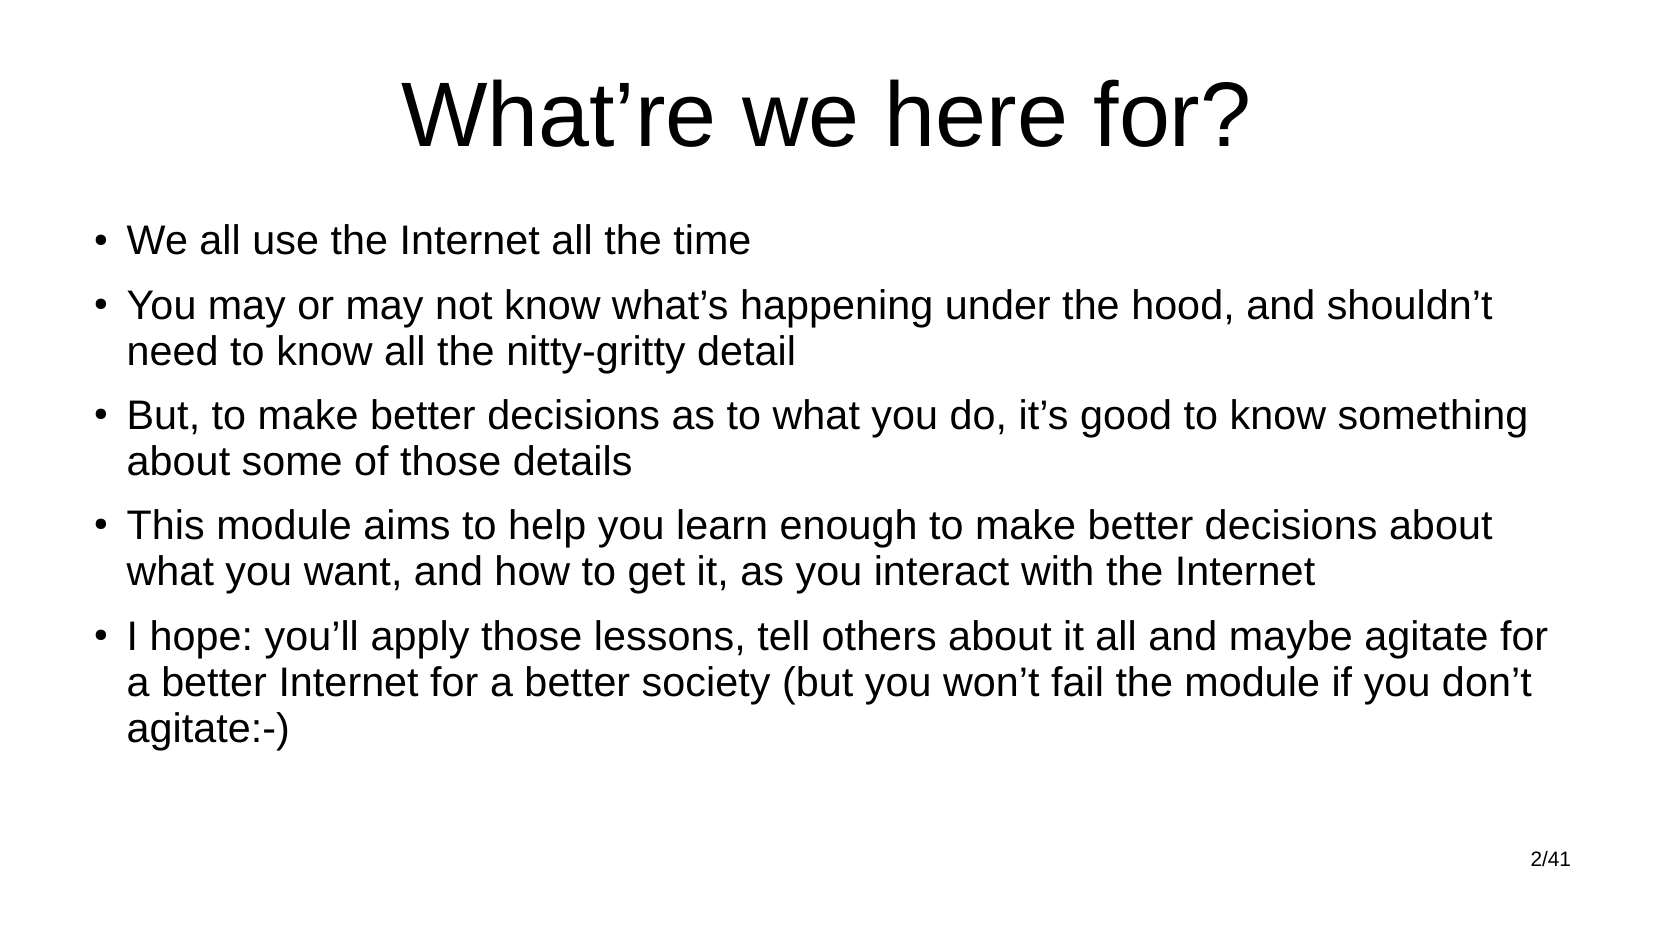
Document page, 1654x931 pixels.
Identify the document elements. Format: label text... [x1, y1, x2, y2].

title What’re we here for? [82, 37, 1571, 193]
list We all use the Internet all the time You may or may not know what’s happening under the hood, and shouldn’t need to know all the nitty-gritty detail But, to make better decisions as to what you do, it’s good to know something about some of those details This module aims to help you learn enough to make better decisions about what you want, and how to get it, as you interact with the Internet I hope: you’ll apply those lessons, tell others about it all and maybe agitate for a better Internet for a better society (but you won’t fail the module if you don’t agitate:-) [82, 217, 1571, 758]
